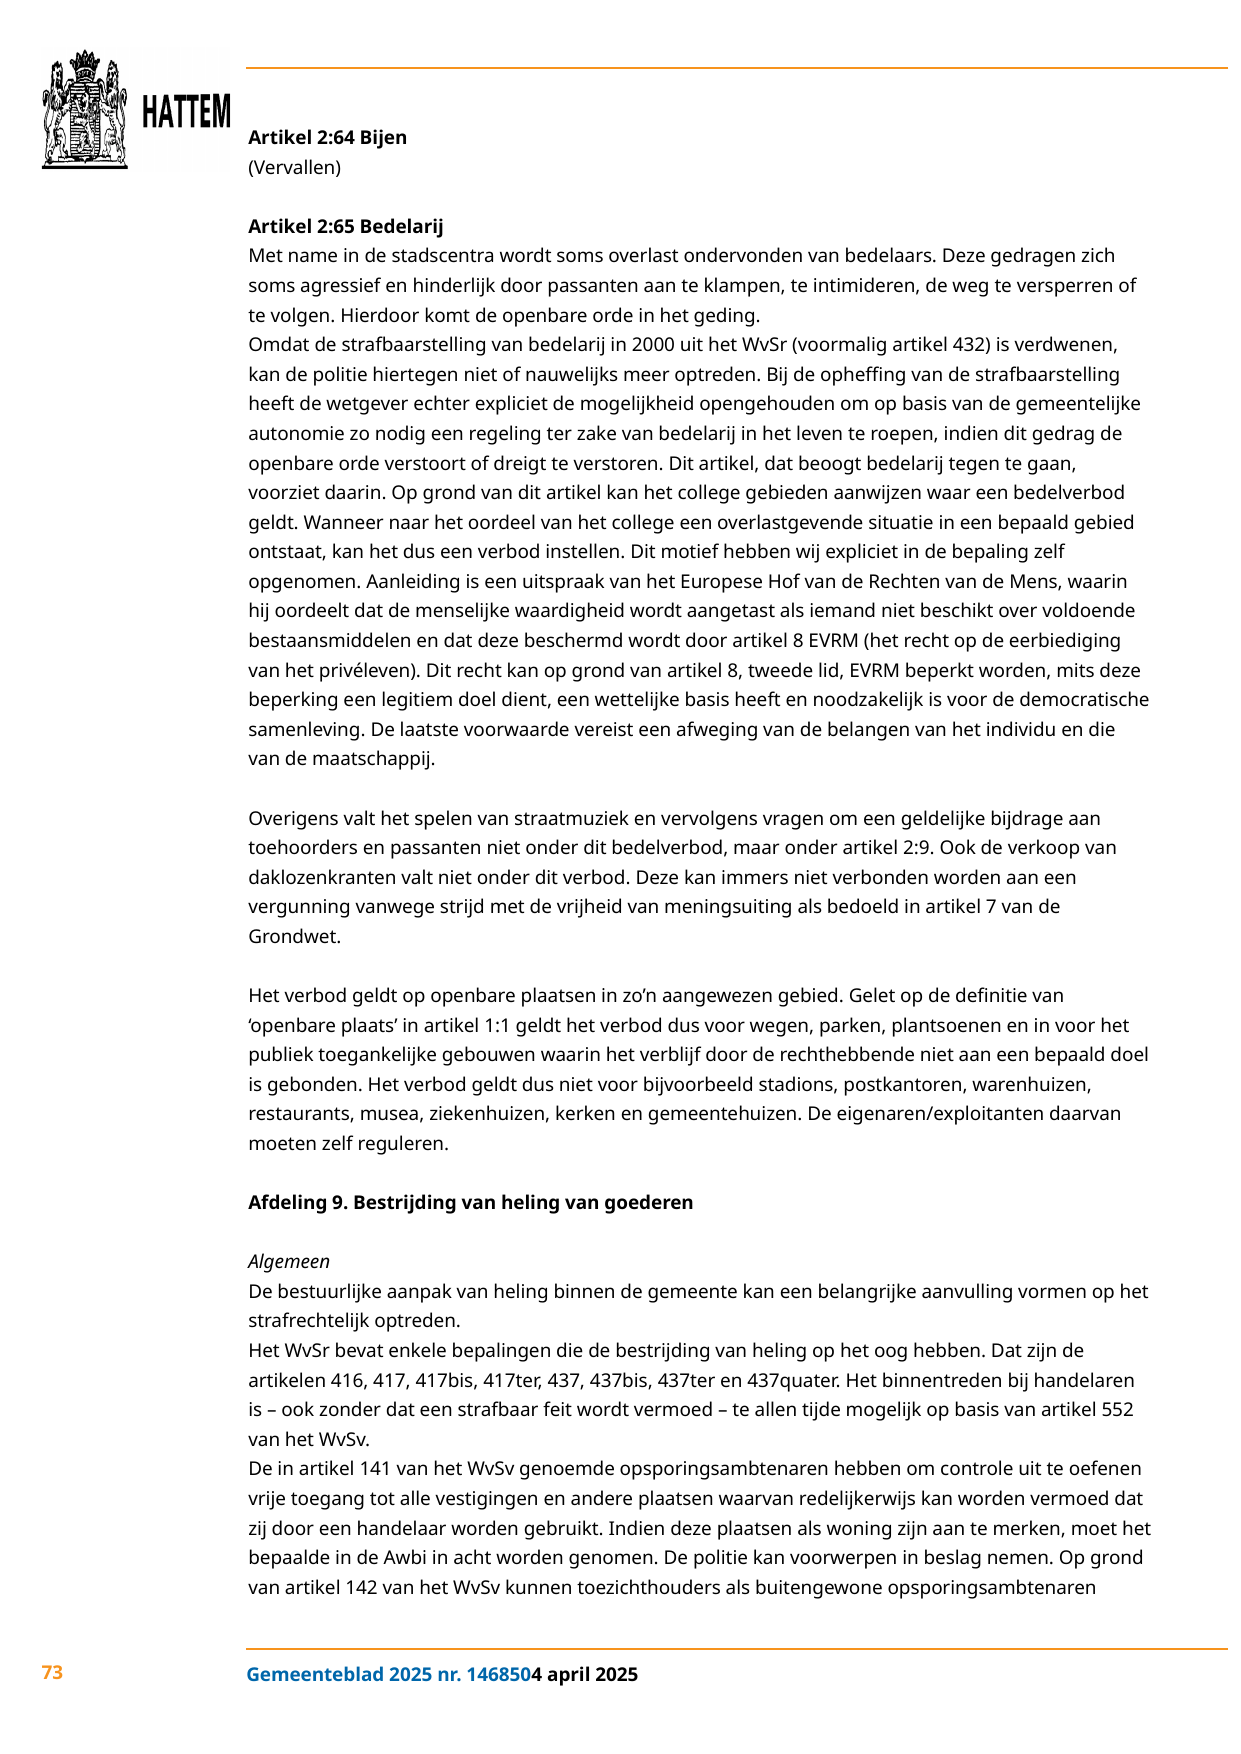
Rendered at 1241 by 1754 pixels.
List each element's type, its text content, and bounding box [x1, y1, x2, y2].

text Met name in de stadscentra wordt soms overlast ondervonden van bedelaars. Deze gedragen zich soms agressief en hinderlijk door passanten aan te klampen, te intimideren, de weg te versperren of te volgen. Hierdoor komt de openbare orde in het geding. [248, 243, 1152, 328]
text Algemeen [248, 1248, 1152, 1274]
text De bestuurlijke aanpak van heling binnen de gemeente kan een belangrijke aanvulling vormen op het strafrechtelijk optreden. [248, 1278, 1152, 1333]
text Artikel 2:65 Bedelarij [248, 213, 1152, 239]
text Overigens valt het spelen van straatmuziek en vervolgens vragen om een geldelijke bijdrage aan toehoorders en passanten niet onder dit bedelverbod, maar onder artikel 2:9. Ook de verkoop van daklozenkranten valt niet onder dit verbod. Deze kan immers niet verbonden worden aan een vergunning vanwege strijd met de vrijheid van meningsuiting als bedoeld in artikel 7 van de Grondwet. [248, 805, 1152, 949]
text Afdeling 9. Bestrijding van heling van goederen [248, 1189, 1152, 1215]
text De in artikel 141 van het WvSv genoemde opsporingsambtenaren hebben om controle uit te oefenen vrije toegang tot alle vestigingen en andere plaatsen waarvan redelijkerwijs kan worden vermoed dat zij door een handelaar worden gebruikt. Indien deze plaatsen als woning zijn aan te merken, moet het bepaalde in de Awbi in acht worden genomen. De politie kan voorwerpen in beslag nemen. Op grond van artikel 142 van het WvSv kunnen toezichthouders als buitengewone opsporingsambtenaren [248, 1456, 1152, 1600]
text Omdat de strafbaarstelling van bedelarij in 2000 uit het WvSr (voormalig artikel 432) is verdwenen, kan de politie hiertegen niet of nauwelijks meer optreden. Bij de opheffing van de strafbaarstelling heeft de wetgever echter expliciet de mogelijkheid opengehouden om op basis van de gemeentelijke autonomie zo nodig een regeling ter zake van bedelarij in het leven te roepen, indien dit gedrag de openbare orde verstoort of dreigt te verstoren. Dit artikel, dat beoogt bedelarij tegen te gaan, voorziet daarin. Op grond van dit artikel kan het college gebieden aanwijzen waar een bedelverbod geldt. Wanneer naar het oordeel van het college een overlastgevende situatie in een bepaald gebied ontstaat, kan het dus een verbod instellen. Dit motief hebben wij expliciet in de bepaling zelf opgenomen. Aanleiding is een uitspraak van het Europese Hof van de Rechten van de Mens, waarin hij oordeelt dat de menselijke waardigheid wordt aangetast als iemand niet beschikt over voldoende bestaansmiddelen en dat deze beschermd wordt door artikel 8 EVRM (het recht op de eerbiediging van het privéleven). Dit recht kan op grond van artikel 8, tweede lid, EVRM beperkt worden, mits deze beperking een legitiem doel dient, een wettelijke basis heeft en noodzakelijk is voor de democratische samenleving. De laatste voorwaarde vereist een afweging van de belangen van het individu en die van de maatschappij. [248, 331, 1152, 771]
text Het WvSr bevat enkele bepalingen die de bestrijding van heling op het oog hebben. Dat zijn de artikelen 416, 417, 417bis, 417ter, 437, 437bis, 437ter en 437quater. Het binnentreden bij handelaren is – ook zonder dat een strafbaar feit wordt vermoed – te allen tijde mogelijk op basis van artikel 552 van het WvSv. [248, 1337, 1152, 1452]
text Het verbod geldt op openbare plaatsen in zo’n aangewezen gebied. Gelet op de definitie van ‘openbare plaats’ in artikel 1:1 geldt het verbod dus voor wegen, parken, plantsoenen en in voor het publiek toegankelijke gebouwen waarin het verblijf door de rechthebbende niet aan een bepaald doel is gebonden. Het verbod geldt dus niet voor bijvoorbeeld stadions, postkantoren, warenhuizen, restaurants, musea, ziekenhuizen, kerken en gemeentehuizen. De eigenaren/exploitanten daarvan moeten zelf reguleren. [248, 982, 1152, 1156]
text (Vervallen) [248, 154, 1152, 180]
picture [41, 47, 231, 172]
text Artikel 2:64 Bijen [248, 124, 1152, 150]
